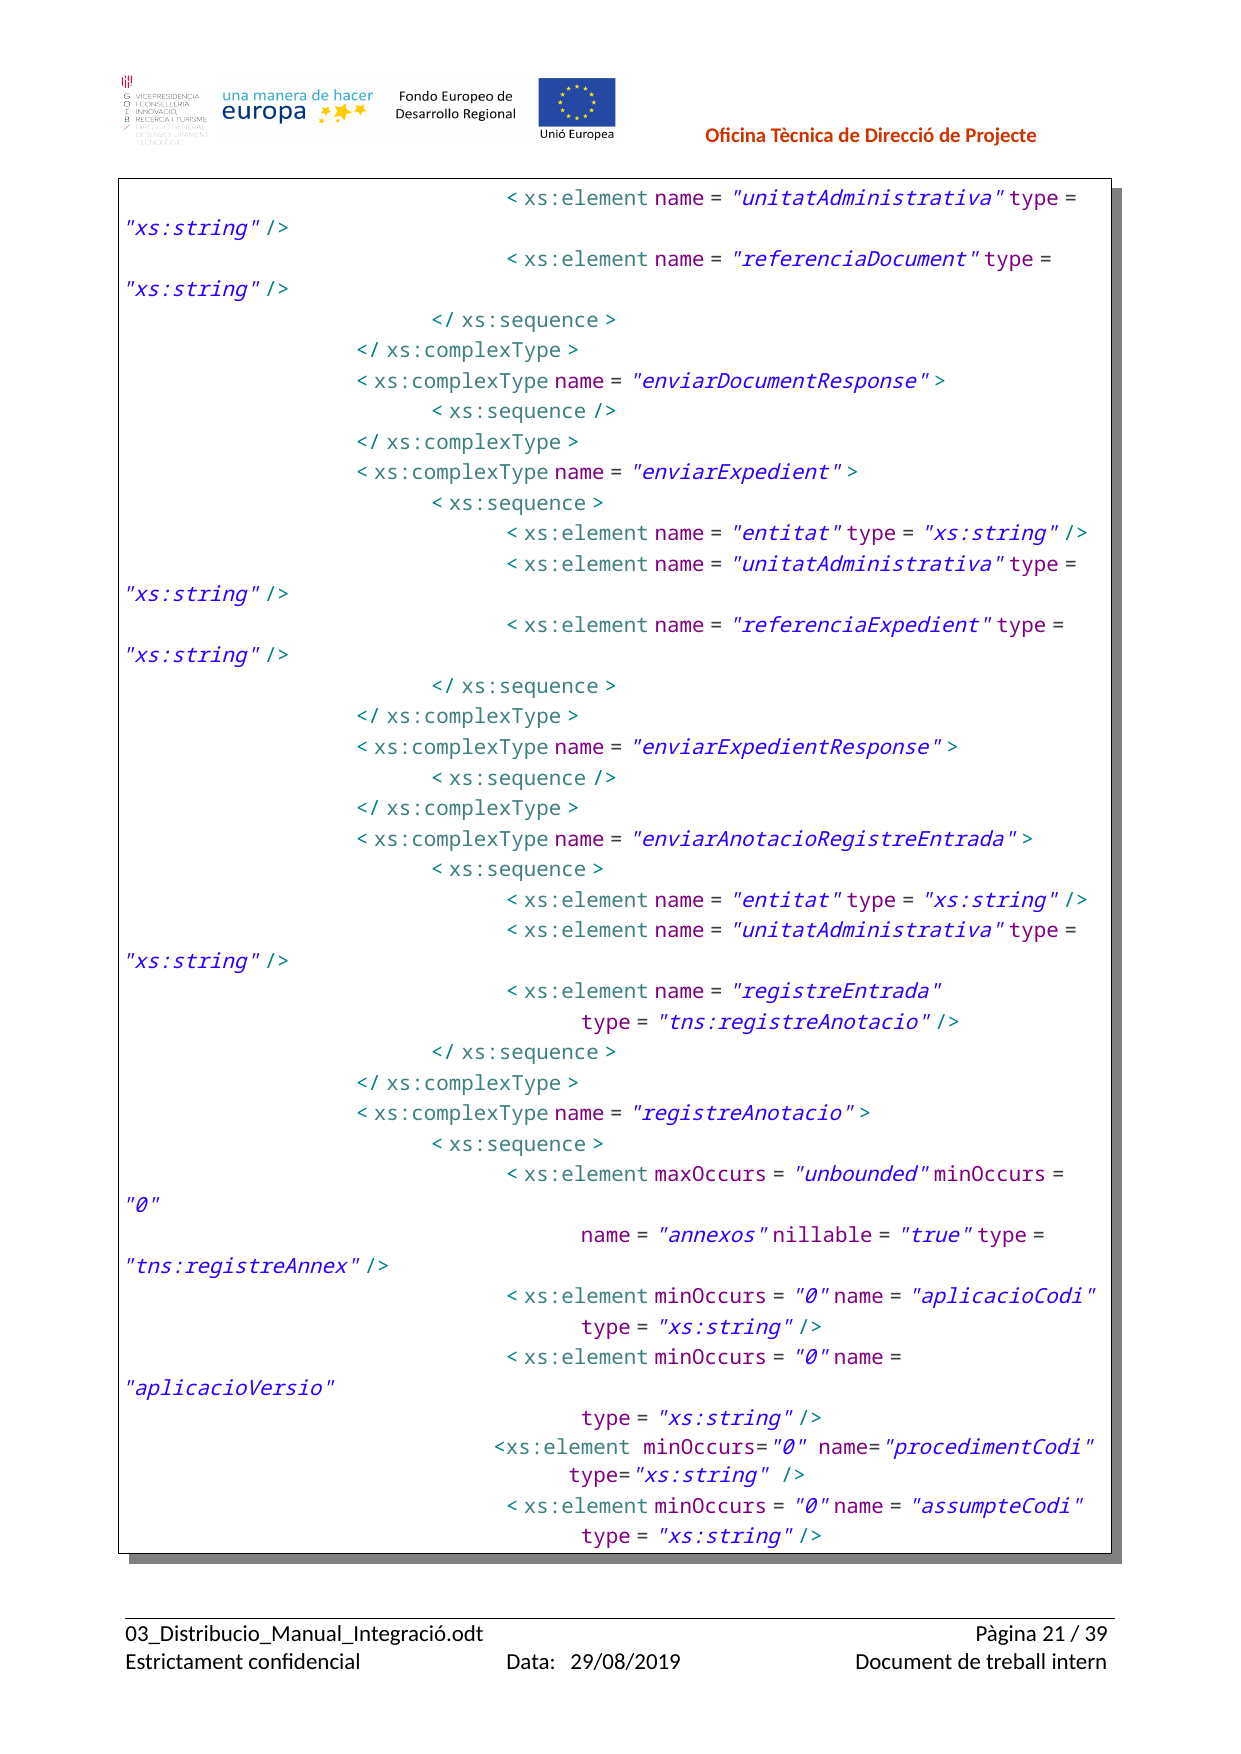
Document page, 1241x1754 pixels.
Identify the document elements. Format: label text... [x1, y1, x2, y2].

text type = "tns:registreAnotacio" /> [119, 1002, 1111, 1032]
text < xs:element name = "registreEntrada" [119, 971, 1111, 1002]
text < xs:element minOccurs = "0" name = "aplicacioCodi" [119, 1276, 1111, 1307]
text </ xs:complexType > [119, 788, 1111, 819]
text </ xs:sequence > [119, 1032, 1111, 1063]
text type = "xs:string" /> [119, 1516, 1111, 1553]
text < xs:sequence > [119, 849, 1111, 880]
text < xs:sequence /> [119, 391, 1111, 422]
text </ xs:complexType > [119, 1063, 1111, 1093]
text name = "annexos" nillable = "true" type = "tns:registreAnnex" /> [119, 1215, 1111, 1276]
text < xs:element name = "referenciaExpedient" type = "xs:string" /> [119, 605, 1111, 666]
text type = "xs:string" /> [119, 1307, 1111, 1337]
text < xs:sequence > [119, 483, 1111, 513]
text type="xs:string" /> [119, 1457, 1111, 1486]
picture [118, 73, 213, 147]
text < xs:complexType name = "enviarDocumentResponse" > [119, 361, 1111, 391]
text < xs:element name = "entitat" type = "xs:string" /> [119, 880, 1111, 910]
text < xs:element minOccurs = "0" name = "aplicacioVersio" [119, 1337, 1111, 1398]
text </ xs:sequence > [119, 300, 1111, 330]
text < xs:element minOccurs = "0" name = "assumpteCodi" [119, 1486, 1111, 1516]
text </ xs:sequence > [119, 666, 1111, 697]
text < xs:element name = "unitatAdministrativa" type = "xs:string" /> [119, 910, 1111, 971]
text </ xs:complexType > [119, 697, 1111, 727]
text <xs:element minOccurs="0" name="procedimentCodi" [119, 1429, 1111, 1457]
text < xs:element maxOccurs = "unbounded" minOccurs = "0" [119, 1154, 1111, 1215]
text < xs:element name = "unitatAdministrativa" type = "xs:string" /> [119, 179, 1111, 239]
text </ xs:complexType > [119, 422, 1111, 452]
text < xs:complexType name = "registreAnotacio" > [119, 1093, 1111, 1124]
text < xs:complexType name = "enviarExpedientResponse" > [119, 727, 1111, 758]
text < xs:element name = "referenciaDocument" type = "xs:string" /> [119, 239, 1111, 300]
text </ xs:complexType > [119, 330, 1111, 361]
text < xs:sequence /> [119, 758, 1111, 788]
text < xs:sequence > [119, 1124, 1111, 1154]
text < xs:element name = "entitat" type = "xs:string" /> [119, 513, 1111, 544]
text type = "xs:string" /> [119, 1398, 1111, 1429]
text < xs:complexType name = "enviarExpedient" > [119, 452, 1111, 483]
picture [219, 73, 621, 147]
text < xs:element name = "unitatAdministrativa" type = "xs:string" /> [119, 544, 1111, 605]
text < xs:complexType name = "enviarAnotacioRegistreEntrada" > [119, 819, 1111, 849]
